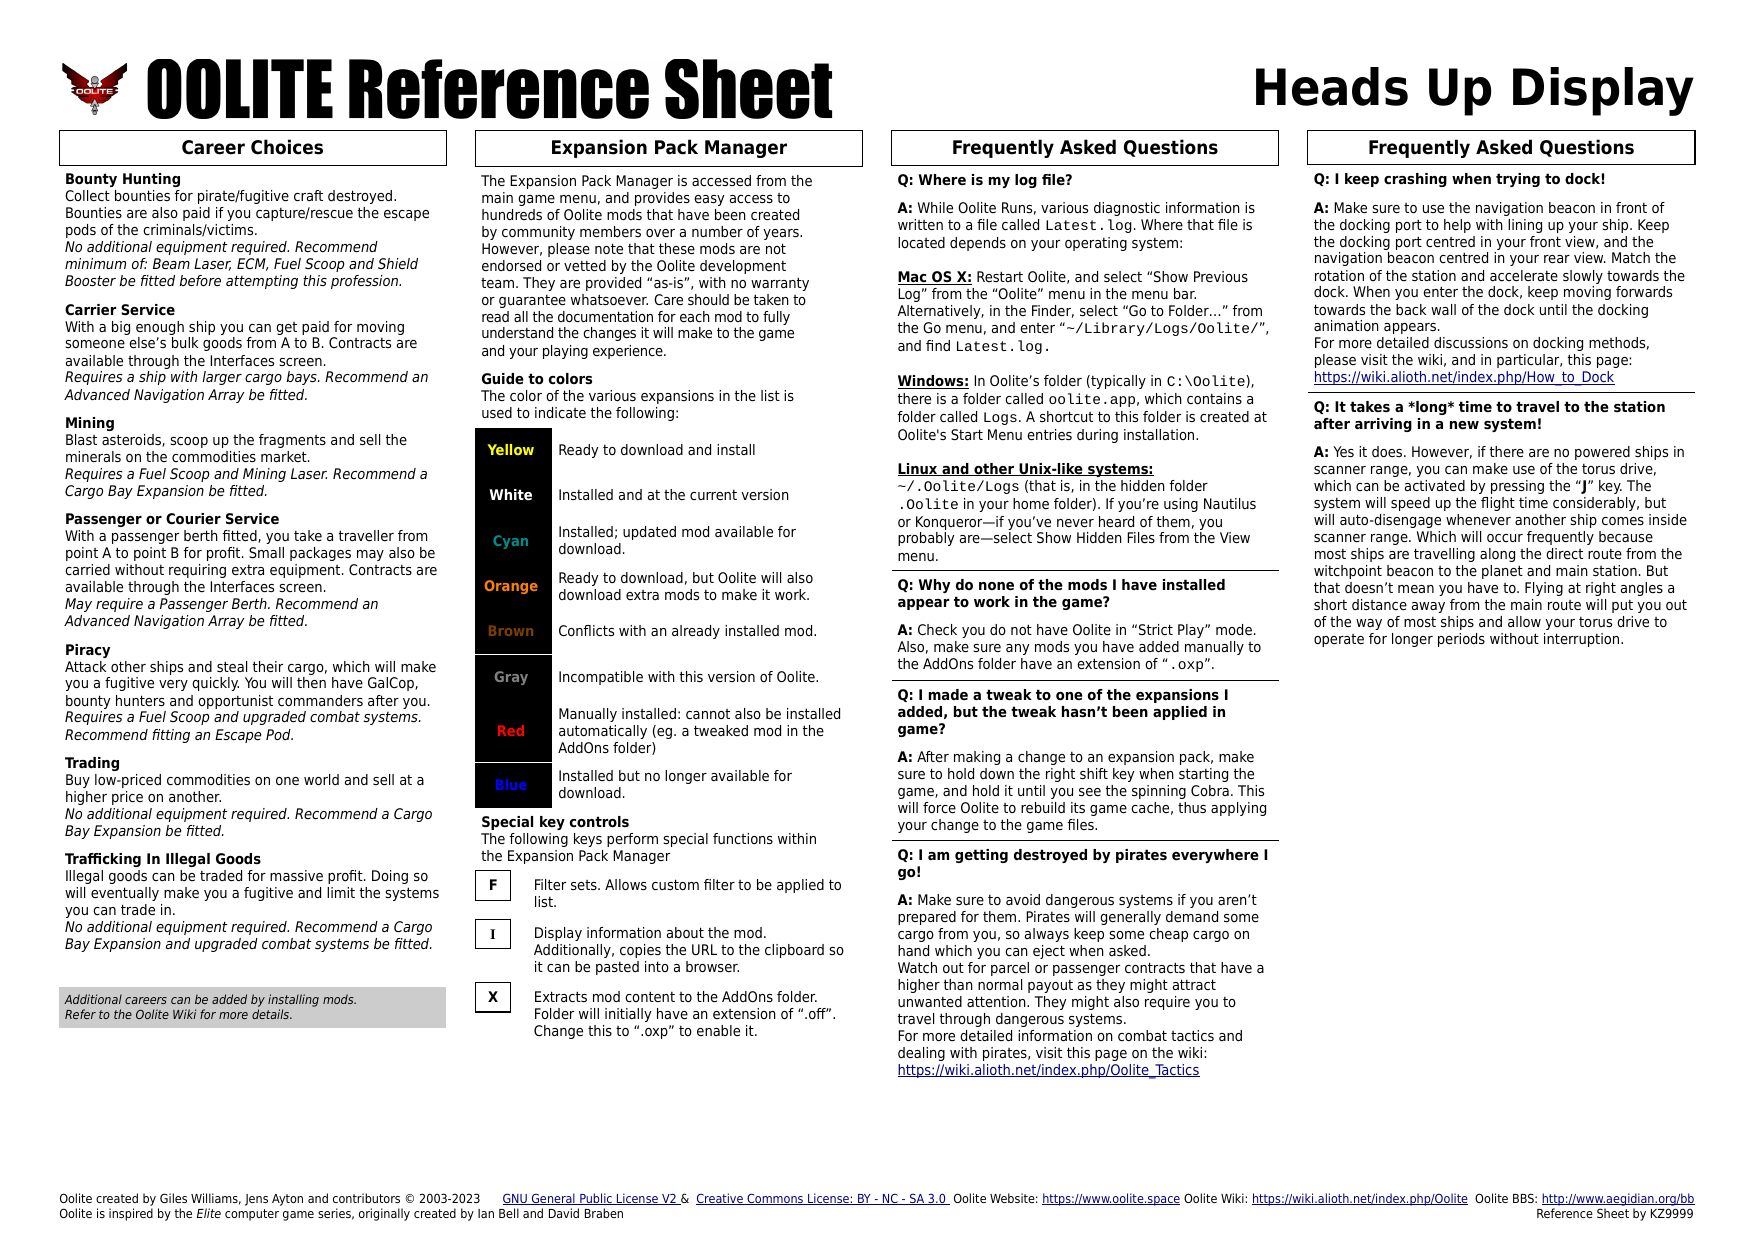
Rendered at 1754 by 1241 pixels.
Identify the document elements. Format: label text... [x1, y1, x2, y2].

table_cell [475, 901, 510, 918]
table_cell Q: Where is my log file? [892, 166, 1278, 194]
table_cell A: After making a change to an expansion pack, make sure to hold down the right shift key when starting the game, and hold it until you see the spinning Cobra. This will force Oolite to rebuild its game cache, thus applying your change to the game files. [892, 743, 1278, 840]
table_cell [59, 959, 446, 987]
table_cell The Expansion Pack Manager is accessed from the main game menu, and provides easy access to hundreds of Oolite mods that have been created by community members over a number of years. However, please note that these mods are not endorsed or vetted by the Oolite development team. They are provided “as-is”, with no warranty or guarantee whatsoever. Care should be taken to read all the documentation for each mod to fully understand the changes it will make to the game and your playing experience. [475, 167, 862, 365]
table_cell Orange [475, 564, 552, 609]
table_cell Filter sets. Allows custom filter to be applied to list. [528, 870, 862, 918]
table_cell White [475, 473, 552, 518]
table_cell Passenger or Courier Service With a passenger berth fitted, you take a traveller from point A to point B for profit. Small packages may also be carried without requiring extra equipment. Contracts are available through the Interfaces screen. May require a Passenger Berth. Recommend an Advanced Navigation Array be fitted. [59, 505, 446, 636]
table_cell [510, 900, 528, 918]
table_cell Ready to download, but Oolite will also download extra mods to make it work. [553, 564, 862, 609]
table_cell Q: Why do none of the mods I have installed appear to work in the game? [892, 571, 1278, 617]
table_cell [892, 1141, 1278, 1170]
table_cell Installed and at the current version [553, 473, 862, 518]
table_cell Yellow [475, 428, 552, 473]
table_cell [475, 1013, 510, 1045]
table_cell Frequently Asked Questions [892, 131, 1278, 165]
table_cell [511, 982, 528, 1011]
table_cell Installed; updated mod available for download. [553, 518, 862, 564]
table_header Career Choices [60, 131, 446, 165]
table_cell Q: I am getting destroyed by pirates everywhere I go! [892, 841, 1278, 886]
table_cell Cyan [475, 518, 552, 564]
table_cell [528, 1045, 862, 1071]
table_cell A: Make sure to use the navigation beacon in front of the docking port to help with lining up your ship. Keep the docking port centred in your front view, and the navigation beacon centred in your rear view. Match the rotation of the station and accelerate slowly towards the dock. When you enter the dock, keep moving forwards towards the back wall of the dock until the docking animation appears. For more detailed discussions on docking methods, please visit the wiki, and in particular, this page: https://wiki.alioth.net/index.php/How_to_Dock [1308, 194, 1695, 392]
table_cell Red [475, 700, 552, 762]
table_cell Additional careers can be added by installing mods. Refer to the Oolite Wiki for more details. [59, 987, 446, 1028]
table_cell Guide to colors The color of the various expansions in the list is used to indicate the following: [475, 365, 862, 427]
table_cell Brown [475, 609, 552, 654]
table_cell [511, 919, 528, 948]
table_cell [510, 948, 528, 982]
picture [61, 56, 128, 122]
table_cell Trafficking In Illegal Goods Illegal goods can be traded for massive profit. Doing so will eventually make you a fugitive and limit the systems you can trade in. No additional equipment required. Recommend a Cargo Bay Expansion and upgraded combat systems be fitted. [59, 845, 446, 959]
table_cell F [476, 871, 510, 900]
table_cell A: Yes it does. However, if there are no powered ships in scanner range, you can make use of the torus drive, which can be activated by pressing the “J” key. The system will speed up the flight time considerably, but will auto-disengage whenever another ship comes inside scanner range. Which will occur frequently because most ships are travelling along the direct route from the witchpoint beacon to the planet and main station. But that doesn’t mean you have to. Flying at right angles a short distance away from the main route will put you out of the way of most ships and allow your torus drive to operate for longer periods without interruption. [1308, 439, 1695, 654]
table_cell A: While Oolite Runs, various diagnostic information is written to a file called Latest.log. Where that file is located depends on your operating system: Mac OS X: Restart Oolite, and select “Show Previous Log” from the “Oolite” menu in the menu bar. Alternatively, in the Finder, select “Go to Folder…” from the Go menu, and enter “~/Library/Logs/Oolite/”, and find Latest.log. Windows: In Oolite’s folder (typically in C:\Oolite), there is a folder called oolite.app, which contains a folder called Logs. A shortcut to this folder is created at Oolite's Start Menu entries during installation. Linux and other Unix-like systems: ~/.Oolite/Logs (that is, in the hidden folder .Oolite in your home folder). If you’re using Nautilus or Konqueror—if you’ve never heard of them, you probably are—select Show Hidden Files from the View menu. [892, 195, 1278, 570]
table_cell Q: I made a tweak to one of the expansions I added, but the tweak hasn’t been applied in game? [892, 681, 1278, 743]
table_cell Incompatible with this version of Oolite. [553, 655, 862, 700]
table_cell [59, 1028, 446, 1157]
table_cell [892, 1084, 1278, 1113]
table_cell [475, 1098, 862, 1123]
table_cell Carrier Service With a big enough ship you can get paid for moving someone else’s bulk goods from A to B. Contracts are available through the Interfaces screen. Requires a ship with larger cargo bays. Recommend an Advanced Navigation Array be fitted. [59, 296, 446, 409]
table_cell [59, 1157, 446, 1183]
table_cell Blue [475, 763, 552, 808]
table_cell Q: I keep crashing when trying to dock! [1308, 165, 1695, 194]
table_cell [475, 1124, 862, 1149]
table_cell I [476, 920, 510, 948]
table_cell Ready to download and install [553, 428, 862, 473]
table_cell A: Make sure to avoid dangerous systems if you aren’t prepared for them. Pirates will generally demand some cargo from you, so always keep some cheap cargo on hand which you can eject when asked. Watch out for parcel or passenger contracts that have a higher than normal payout as they might attract unwanted attention. They might also require you to travel through dangerous systems. For more detailed information on combat tactics and dealing with pirates, visit this page on the wiki: https://wiki.alioth.net/index.php/Oolite_Tactics [892, 886, 1278, 1084]
table_cell Piracy Attack other ships and steal their cargo, which will make you a fugitive very quickly. You will then have GalCop, bounty hunters and opportunist commanders after you. Requires a Fuel Scoop and upgraded combat systems. Recommend fitting an Escape Pod. [59, 636, 446, 749]
table_cell Conflicts with an already installed mod. [553, 609, 862, 654]
table_cell [510, 1045, 528, 1071]
table_cell [892, 1113, 1278, 1141]
table_cell [510, 1011, 528, 1045]
table_cell Q: It takes a *long* time to travel to the station after arriving in a new system! [1308, 393, 1695, 438]
table_cell A: Check you do not have Oolite in “Strict Play” mode. Also, make sure any mods you have added manually to the AddOns folder have an extension of “.oxp”. [892, 617, 1278, 680]
table_cell [475, 1045, 510, 1071]
table_cell [475, 949, 510, 982]
table_cell Mining Blast asteroids, scoop up the fragments and sell the minerals on the commodities market. Requires a Fuel Scoop and Mining Laser. Recommend a Cargo Bay Expansion be fitted. [59, 409, 446, 505]
table_cell Manually installed: cannot also be installed automatically (eg. a tweaked mod in the AddOns folder) [553, 700, 862, 762]
table_cell [475, 1150, 862, 1176]
table_cell Bounty Hunting Collect bounties for pirate/fugitive craft destroyed. Bounties are also paid if you capture/rescue the escape pods of the criminals/victims. No additional equipment required. Recommend minimum of: Beam Laser, ECM, Fuel Scoop and Shield Booster be fitted before attempting this profession. [59, 166, 446, 296]
table_cell Expansion Pack Manager [476, 131, 862, 166]
picture [147, 59, 833, 119]
table_cell [511, 870, 528, 900]
table_cell X [476, 983, 510, 1011]
table_cell Gray [475, 655, 552, 700]
table_cell Display information about the mod. Additionally, copies the URL to the clipboard so it can be pasted into a browser. [528, 919, 862, 982]
table_cell Special key controls The following keys perform special functions within the Expansion Pack Manager [475, 808, 862, 870]
table_cell Trading Buy low-priced commodities on one world and sell at a higher price on another. No additional equipment required. Recommend a Cargo Bay Expansion be fitted. [59, 749, 446, 845]
table_cell Frequently Asked Questions [1308, 131, 1694, 164]
table_cell Extracts mod content to the AddOns folder. Folder will initially have an extension of “.off”. Change this to “.oxp” to enable it. [528, 982, 862, 1045]
table_cell [475, 1071, 862, 1097]
table_cell Installed but no longer available for download. [553, 763, 862, 808]
